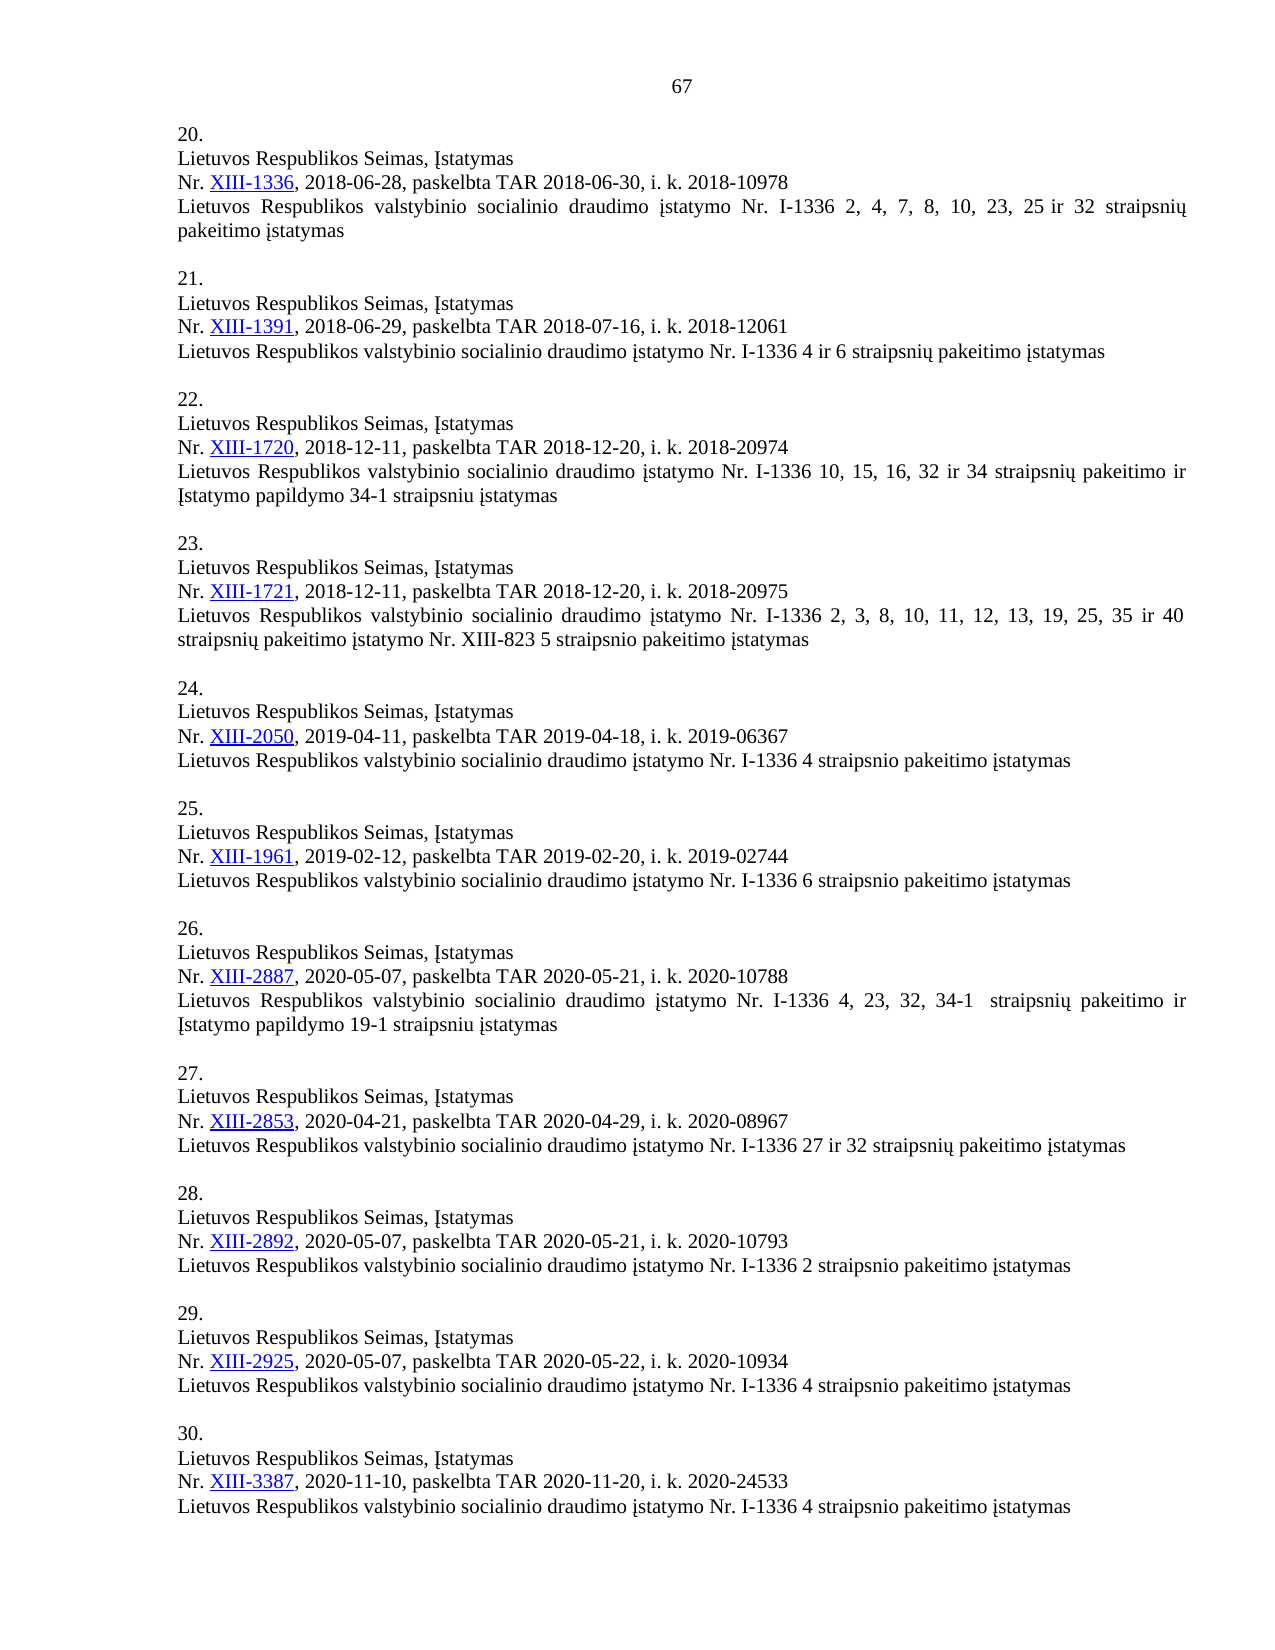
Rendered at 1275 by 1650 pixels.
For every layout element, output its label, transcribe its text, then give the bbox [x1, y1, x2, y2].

text 27. [177, 1060, 1186, 1084]
text Nr. XIII-2925, 2020-05-07, paskelbta TAR 2020-05-22, i. k. 2020-10934 [177, 1349, 1186, 1373]
text Nr. XIII-2887, 2020-05-07, paskelbta TAR 2020-05-21, i. k. 2020-10788 [177, 964, 1186, 988]
text Lietuvos Respublikos Seimas, Įstatymas [177, 1325, 1186, 1349]
text Nr. XIII-2853, 2020-04-21, paskelbta TAR 2020-04-29, i. k. 2020-08967 [177, 1108, 1186, 1133]
text 30. [177, 1421, 1186, 1445]
text Nr. XIII-3387, 2020-11-10, paskelbta TAR 2020-11-20, i. k. 2020-24533 [177, 1469, 1186, 1493]
text 23. [177, 531, 1186, 555]
text Lietuvos Respublikos valstybinio socialinio draudimo įstatymo Nr. I-1336 10, 15, 16, 32 ir 34 straipsnių pakeitimo ir Įstatymo papildymo 34-1 straipsniu įstatymas [177, 459, 1186, 507]
text 21. [177, 266, 1186, 290]
text Lietuvos Respublikos Seimas, Įstatymas [177, 1445, 1186, 1469]
text Nr. XIII-1720, 2018-12-11, paskelbta TAR 2018-12-20, i. k. 2018-20974 [177, 435, 1186, 459]
text Lietuvos Respublikos Seimas, Įstatymas [177, 146, 1186, 170]
text Nr. XIII-1961, 2019-02-12, paskelbta TAR 2019-02-20, i. k. 2019-02744 [177, 844, 1186, 868]
text Lietuvos Respublikos valstybinio socialinio draudimo įstatymo Nr. I-1336 4 straipsnio pakeitimo įstatymas [177, 748, 1186, 772]
text 28. [177, 1181, 1186, 1205]
text Lietuvos Respublikos valstybinio socialinio draudimo įstatymo Nr. I-1336 2, 4, 7, 8, 10, 23, 25 ir 32 straipsnių pakeitimo įstatymas [177, 194, 1186, 242]
text Lietuvos Respublikos valstybinio socialinio draudimo įstatymo Nr. I-1336 4 straipsnio pakeitimo įstatymas [177, 1373, 1186, 1397]
text Lietuvos Respublikos valstybinio socialinio draudimo įstatymo Nr. I-1336 6 straipsnio pakeitimo įstatymas [177, 868, 1186, 892]
text Lietuvos Respublikos Seimas, Įstatymas [177, 699, 1186, 723]
text 24. [177, 675, 1186, 699]
text Lietuvos Respublikos valstybinio socialinio draudimo įstatymo Nr. I-1336 4 straipsnio pakeitimo įstatymas [177, 1493, 1186, 1518]
text 25. [177, 796, 1186, 820]
text Lietuvos Respublikos valstybinio socialinio draudimo įstatymo Nr. I-1336 4 ir 6 straipsnių pakeitimo įstatymas [177, 338, 1186, 363]
text Nr. XIII-1336, 2018-06-28, paskelbta TAR 2018-06-30, i. k. 2018-10978 [177, 170, 1186, 194]
text Lietuvos Respublikos valstybinio socialinio draudimo įstatymo Nr. I-1336 4, 23, 32, 34-1 straipsnių pakeitimo ir Įstatymo papildymo 19-1 straipsniu įstatymas [177, 988, 1186, 1036]
text 22. [177, 387, 1186, 411]
text Lietuvos Respublikos Seimas, Įstatymas [177, 1084, 1186, 1108]
text Lietuvos Respublikos Seimas, Įstatymas [177, 1205, 1186, 1229]
text Nr. XIII-1721, 2018-12-11, paskelbta TAR 2018-12-20, i. k. 2018-20975 [177, 579, 1186, 603]
text Lietuvos Respublikos valstybinio socialinio draudimo įstatymo Nr. I-1336 2, 3, 8, 10, 11, 12, 13, 19, 25, 35 ir 40 straipsnių pakeitimo įstatymo Nr. XIII-823 5 straipsnio pakeitimo įstatymas [177, 603, 1186, 651]
text Lietuvos Respublikos Seimas, Įstatymas [177, 411, 1186, 435]
text Lietuvos Respublikos valstybinio socialinio draudimo įstatymo Nr. I-1336 2 straipsnio pakeitimo įstatymas [177, 1253, 1186, 1277]
text Nr. XIII-1391, 2018-06-29, paskelbta TAR 2018-07-16, i. k. 2018-12061 [177, 314, 1186, 338]
text Lietuvos Respublikos Seimas, Įstatymas [177, 555, 1186, 579]
text Lietuvos Respublikos Seimas, Įstatymas [177, 290, 1186, 314]
text Nr. XIII-2050, 2019-04-11, paskelbta TAR 2019-04-18, i. k. 2019-06367 [177, 723, 1186, 748]
text Lietuvos Respublikos Seimas, Įstatymas [177, 940, 1186, 964]
text Lietuvos Respublikos valstybinio socialinio draudimo įstatymo Nr. I-1336 27 ir 32 straipsnių pakeitimo įstatymas [177, 1133, 1186, 1157]
text 26. [177, 916, 1186, 940]
text Nr. XIII-2892, 2020-05-07, paskelbta TAR 2020-05-21, i. k. 2020-10793 [177, 1229, 1186, 1253]
text 29. [177, 1301, 1186, 1325]
text Lietuvos Respublikos Seimas, Įstatymas [177, 820, 1186, 844]
text 20. [177, 122, 1186, 146]
